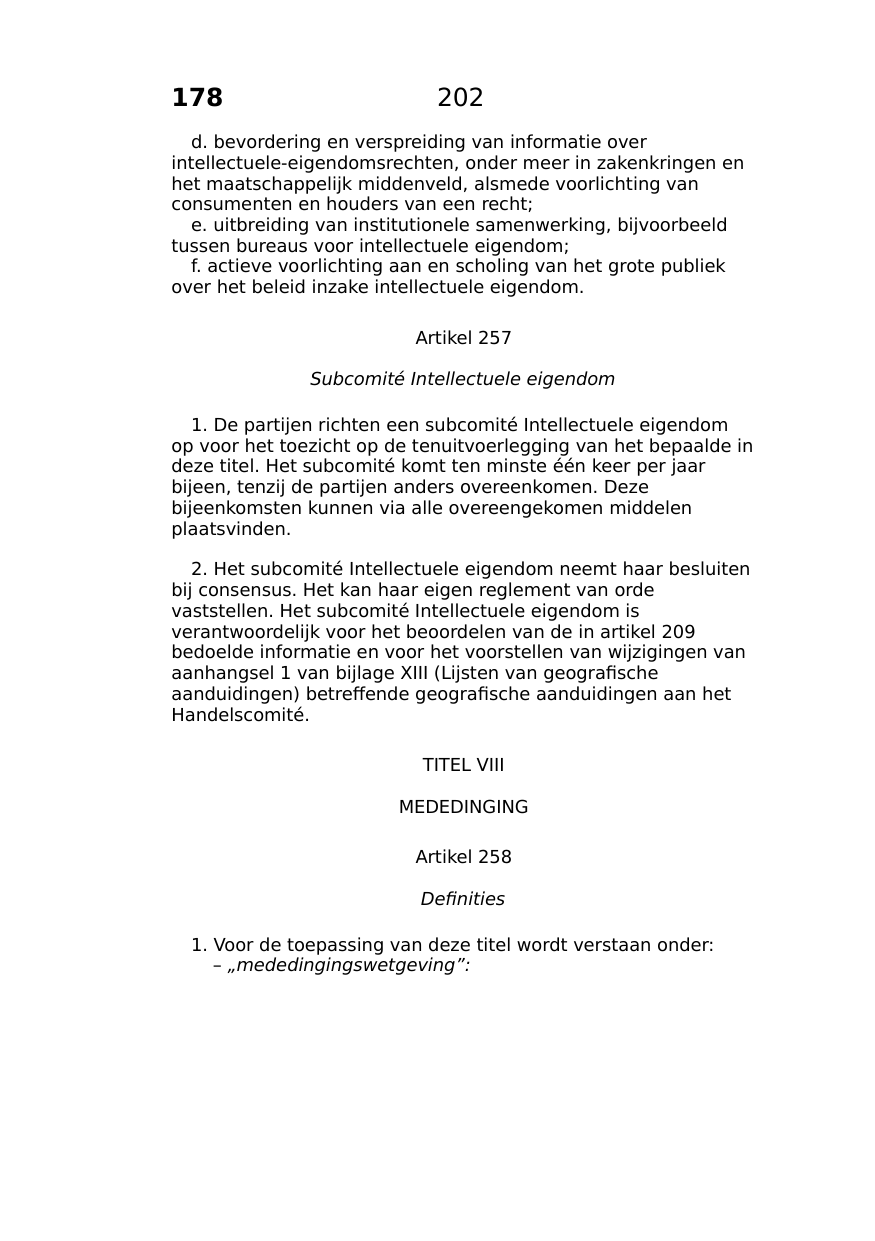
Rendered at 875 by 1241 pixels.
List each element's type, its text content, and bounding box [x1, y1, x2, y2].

subtitle Artikel 257 Subcomité Intellectuele eigendom [171, 328, 756, 390]
text – „mededingingswetgeving”: [213, 955, 756, 976]
subtitle Artikel 258 Definities [171, 847, 756, 909]
subtitle TITEL VIII MEDEDINGING [171, 755, 756, 817]
text e. uitbreiding van institutionele samenwerking, bijvoorbeeld tussen bureaus voor intellectuele eigendom; [171, 215, 756, 256]
text 1. Voor de toepassing van deze titel wordt verstaan onder: [171, 934, 756, 955]
text 1. De partijen richten een subcomité Intellectuele eigendom op voor het toezicht op de tenuitvoerlegging van het bepaalde in deze titel. Het subcomité komt ten minste één keer per jaar bijeen, tenzij de partijen anders overeenkomen. Deze bijeenkomsten kunnen via alle overeengekomen middelen plaatsvinden. [171, 415, 756, 539]
text 2. Het subcomité Intellectuele eigendom neemt haar besluiten bij consensus. Het kan haar eigen reglement van orde vaststellen. Het subcomité Intellectuele eigendom is verantwoordelijk voor het beoordelen van de in artikel 209 bedoelde informatie en voor het voorstellen van wijzigingen van aanhangsel 1 van bijlage XIII (Lijsten van geografische aanduidingen) betreffende geografische aanduidingen aan het Handelscomité. [171, 559, 756, 725]
text f. actieve voorlichting aan en scholing van het grote publiek over het beleid inzake intellectuele eigendom. [171, 256, 756, 298]
text d. bevordering en verspreiding van informatie over intellectuele-eigendomsrechten, onder meer in zakenkringen en het maatschappelijk middenveld, alsmede voorlichting van consumenten en houders van een recht; [171, 132, 756, 215]
